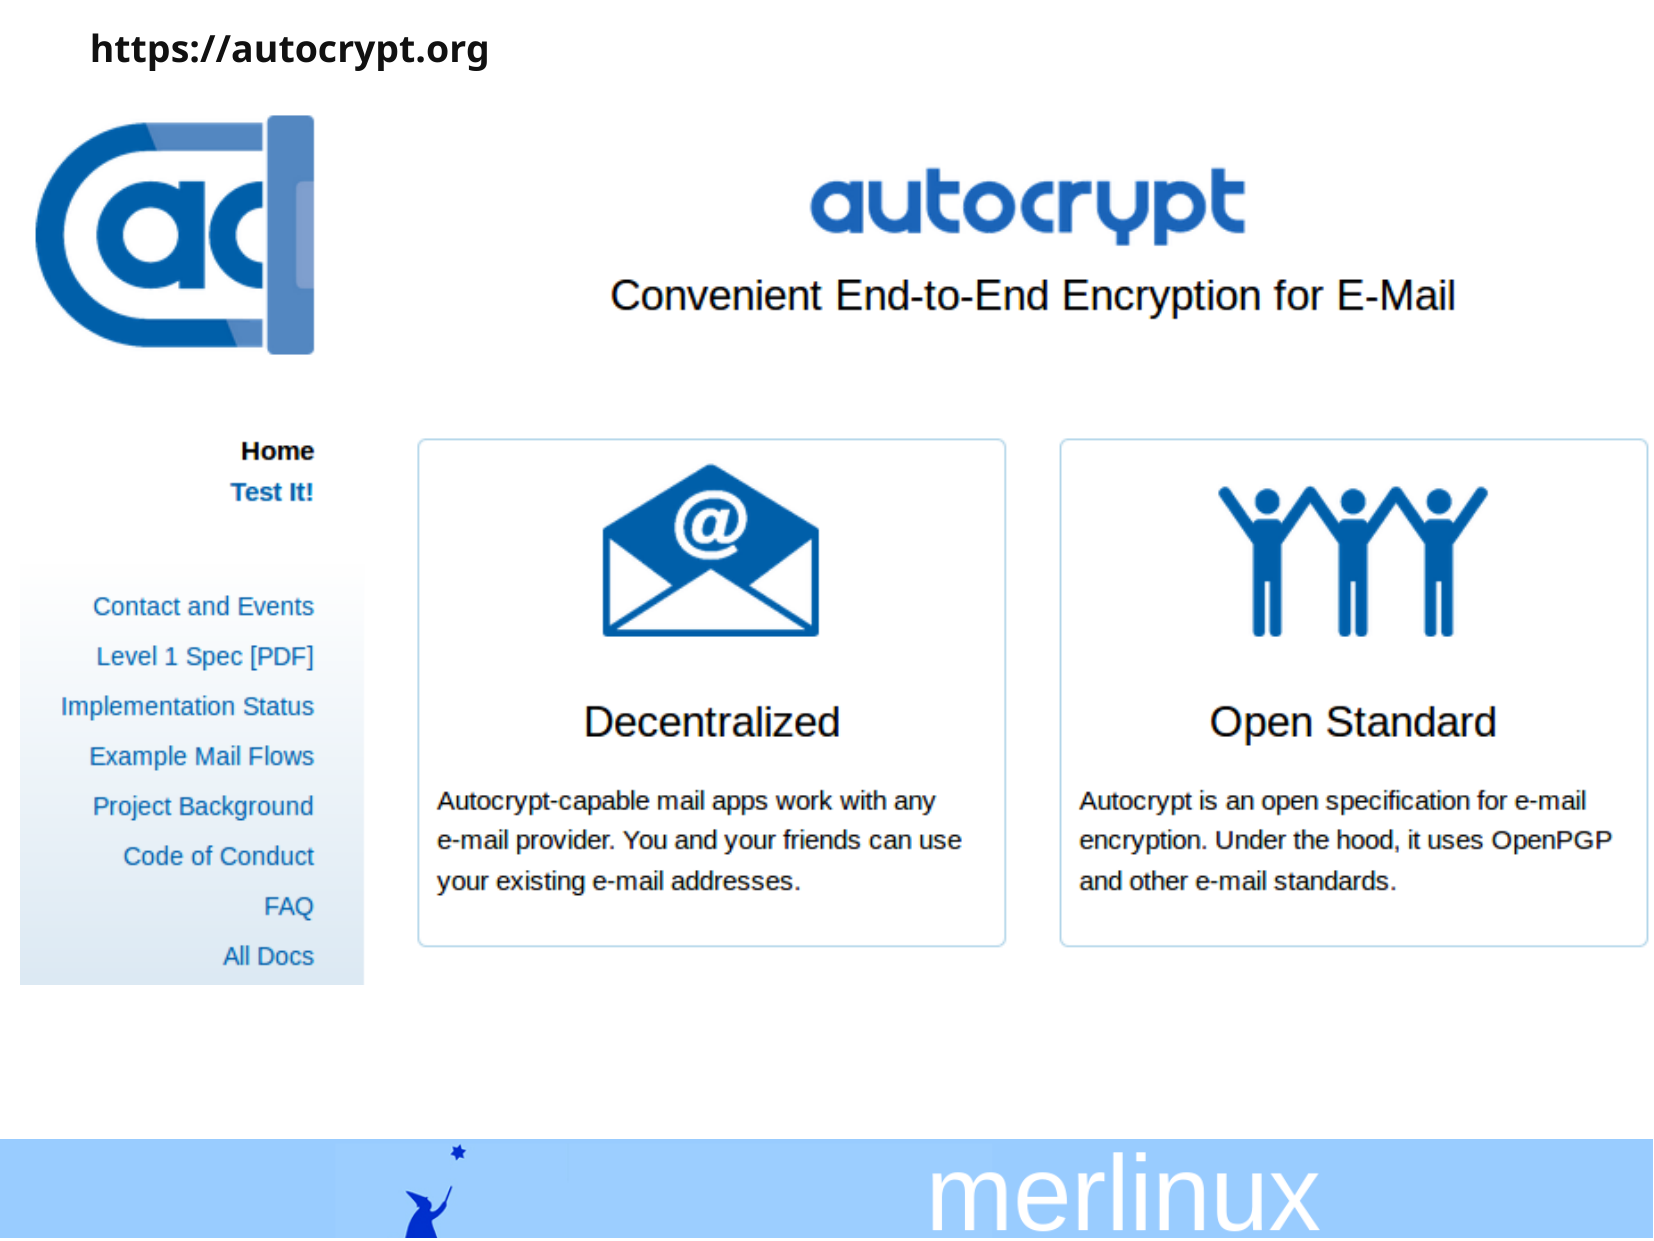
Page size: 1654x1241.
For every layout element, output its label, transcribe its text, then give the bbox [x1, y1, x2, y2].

text_box https://autocrypt.org [75, 15, 661, 72]
picture [0, 1139, 1653, 1238]
picture [20, 114, 1653, 985]
